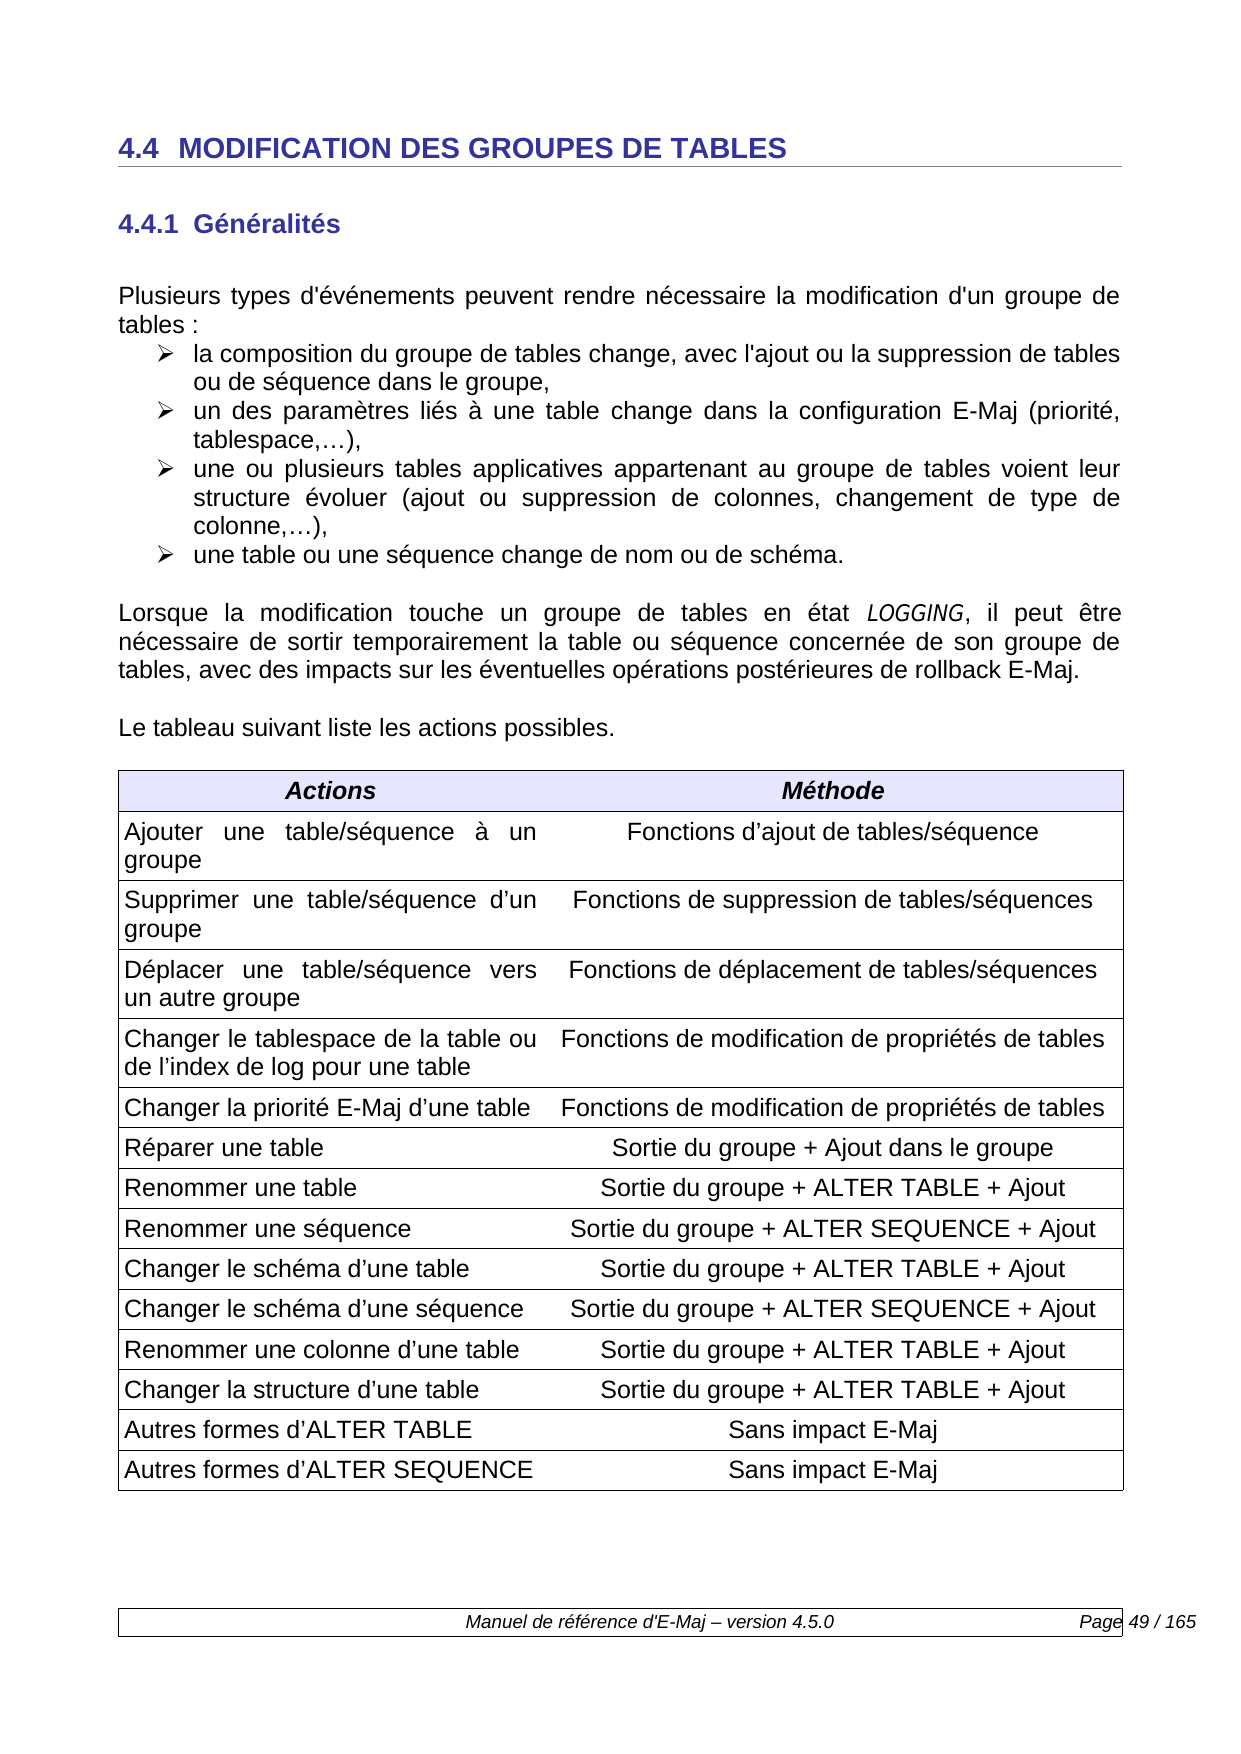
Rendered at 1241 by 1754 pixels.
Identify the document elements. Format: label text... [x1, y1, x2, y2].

table_header Actions [119, 771, 543, 811]
table_cell Fonctions de suppression de tables/séquences [543, 881, 1123, 949]
table_cell Sortie du groupe + ALTER TABLE + Ajout [543, 1370, 1123, 1409]
table_cell Sortie du groupe + Ajout dans le groupe [543, 1128, 1123, 1167]
table_cell Renommer une séquence [119, 1209, 543, 1248]
table_cell Changer le schéma d’une table [119, 1249, 543, 1288]
table_cell Changer le tablespace de la table ou de l’index de log pour une table [119, 1019, 543, 1087]
table_cell Sans impact E-Maj [543, 1451, 1123, 1490]
table_cell Supprimer une table/séquence d’un groupe [119, 881, 543, 949]
table_cell Changer la structure d’une table [119, 1370, 543, 1409]
table_cell Sans impact E-Maj [543, 1410, 1123, 1450]
table_cell Autres formes d’ALTER SEQUENCE [119, 1451, 543, 1490]
table_cell Sortie du groupe + ALTER TABLE + Ajout [543, 1330, 1123, 1369]
table_header Méthode [543, 771, 1123, 811]
table_cell Fonctions de modification de propriétés de tables [543, 1019, 1123, 1087]
table_cell Réparer une table [119, 1128, 543, 1167]
list un des paramètres liés à une table change dans la configuration E-Maj (priorité, tablespace,…), [156, 396, 1122, 454]
table_cell Renommer une colonne d’une table [119, 1330, 543, 1369]
text Le tableau suivant liste les actions possibles. [118, 713, 1122, 742]
table_cell Fonctions de modification de propriétés de tables [543, 1088, 1123, 1127]
table_cell Sortie du groupe + ALTER TABLE + Ajout [543, 1169, 1123, 1208]
table_cell Renommer une table [119, 1169, 543, 1208]
table_cell Fonctions d’ajout de tables/séquence [543, 812, 1123, 880]
table_cell Sortie du groupe + ALTER SEQUENCE + Ajout [543, 1290, 1123, 1329]
subtitle Généralités [118, 208, 1122, 240]
table_cell Changer la priorité E-Maj d’une table [119, 1088, 543, 1127]
list une ou plusieurs tables applicatives appartenant au groupe de tables voient leur structure évoluer (ajout ou suppression de colonnes, changement de type de colonne,…), [156, 454, 1122, 540]
list la composition du groupe de tables change, avec l'ajout ou la suppression de tables ou de séquence dans le groupe, [156, 338, 1122, 396]
table_cell Ajouter une table/séquence à un groupe [119, 812, 543, 880]
table_cell Fonctions de déplacement de tables/séquences [543, 950, 1123, 1018]
table_cell Sortie du groupe + ALTER SEQUENCE + Ajout [543, 1209, 1123, 1248]
table_cell Déplacer une table/séquence vers un autre groupe [119, 950, 543, 1018]
table_cell Autres formes d’ALTER TABLE [119, 1410, 543, 1450]
table_cell Changer le schéma d’une séquence [119, 1290, 543, 1329]
text Plusieurs types d'événements peuvent rendre nécessaire la modification d'un groupe de tables : [118, 281, 1122, 338]
text Lorsque la modification touche un groupe de tables en état LOGGING, il peut être nécessaire de sortir temporairement la table ou séquence concernée de son groupe de tables, avec des impacts sur les éventuelles opérations postérieures de rollback E-Maj. [118, 598, 1122, 684]
subtitle Modification des groupes de tables [118, 131, 1122, 166]
list une table ou une séquence change de nom ou de schéma. [156, 540, 1122, 569]
table_cell Sortie du groupe + ALTER TABLE + Ajout [543, 1249, 1123, 1288]
